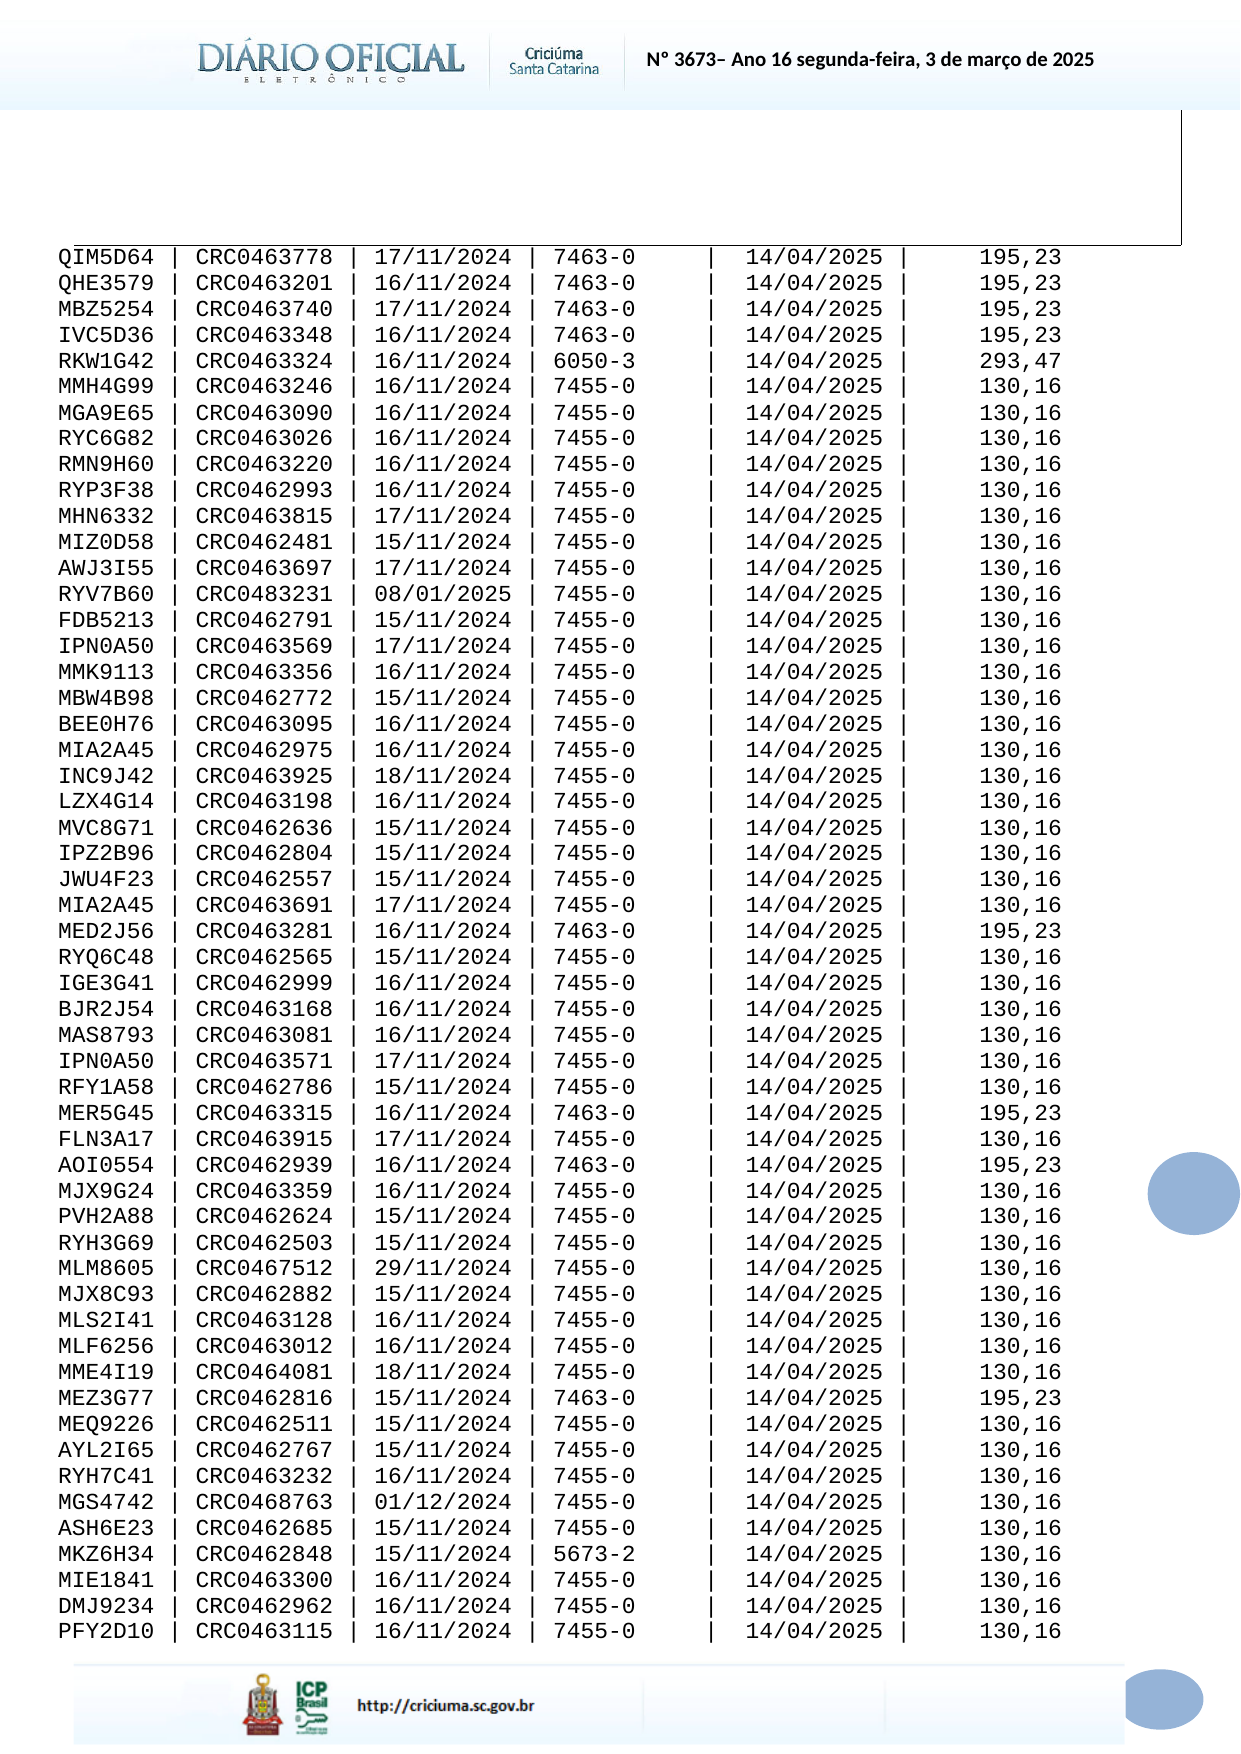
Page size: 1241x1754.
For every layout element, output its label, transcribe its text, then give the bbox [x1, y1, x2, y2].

text MKZ6H34 | CRC0462848 | 15/11/2024 | 5673-2 | 14/04/2025 | 130,16 [44, 1542, 1181, 1568]
text RKW1G42 | CRC0463324 | 16/11/2024 | 6050-3 | 14/04/2025 | 293,47 [44, 349, 1181, 375]
text IPN0A50 | CRC0463569 | 17/11/2024 | 7455-0 | 14/04/2025 | 130,16 [44, 634, 1181, 660]
text MBW4B98 | CRC0462772 | 15/11/2024 | 7455-0 | 14/04/2025 | 130,16 [44, 686, 1181, 712]
text RFY1A58 | CRC0462786 | 15/11/2024 | 7455-0 | 14/04/2025 | 130,16 [44, 1075, 1181, 1101]
text LZX4G14 | CRC0463198 | 16/11/2024 | 7455-0 | 14/04/2025 | 130,16 [44, 790, 1181, 816]
text PFY2D10 | CRC0463115 | 16/11/2024 | 7455-0 | 14/04/2025 | 130,16 [44, 1620, 1181, 1646]
text MIZ0D58 | CRC0462481 | 15/11/2024 | 7455-0 | 14/04/2025 | 130,16 [44, 531, 1181, 556]
text MGS4742 | CRC0468763 | 01/12/2024 | 7455-0 | 14/04/2025 | 130,16 [44, 1490, 1181, 1516]
text DMJ9234 | CRC0462962 | 16/11/2024 | 7455-0 | 14/04/2025 | 130,16 [44, 1594, 1181, 1620]
text BJR2J54 | CRC0463168 | 16/11/2024 | 7455-0 | 14/04/2025 | 130,16 [44, 997, 1181, 1023]
text PVH2A88 | CRC0462624 | 15/11/2024 | 7455-0 | 14/04/2025 | 130,16 [44, 1205, 1171, 1231]
text BEE0H76 | CRC0463095 | 16/11/2024 | 7455-0 | 14/04/2025 | 130,16 [44, 712, 1181, 738]
text AYL2I65 | CRC0462767 | 15/11/2024 | 7455-0 | 14/04/2025 | 130,16 [44, 1438, 1181, 1464]
text RYV7B60 | CRC0483231 | 08/01/2025 | 7455-0 | 14/04/2025 | 130,16 [44, 582, 1181, 608]
text QHE3579 | CRC0463201 | 16/11/2024 | 7463-0 | 14/04/2025 | 195,23 [44, 271, 1181, 297]
text MGA9E65 | CRC0463090 | 16/11/2024 | 7455-0 | 14/04/2025 | 130,16 [44, 401, 1181, 427]
text MAS8793 | CRC0463081 | 16/11/2024 | 7455-0 | 14/04/2025 | 130,16 [44, 1023, 1181, 1049]
text FLN3A17 | CRC0463915 | 17/11/2024 | 7455-0 | 14/04/2025 | 130,16 [44, 1127, 1181, 1153]
text MLF6256 | CRC0463012 | 16/11/2024 | 7455-0 | 14/04/2025 | 130,16 [44, 1334, 1181, 1361]
text MMK9113 | CRC0463356 | 16/11/2024 | 7455-0 | 14/04/2025 | 130,16 [44, 660, 1181, 686]
text ASH6E23 | CRC0462685 | 15/11/2024 | 7455-0 | 14/04/2025 | 130,16 [44, 1516, 1181, 1542]
text MVC8G71 | CRC0462636 | 15/11/2024 | 7455-0 | 14/04/2025 | 130,16 [44, 816, 1181, 842]
text MLM8605 | CRC0467512 | 29/11/2024 | 7455-0 | 14/04/2025 | 130,16 [44, 1257, 1181, 1283]
text FDB5213 | CRC0462791 | 15/11/2024 | 7455-0 | 14/04/2025 | 130,16 [44, 608, 1181, 634]
text MED2J56 | CRC0463281 | 16/11/2024 | 7463-0 | 14/04/2025 | 195,23 [44, 919, 1181, 946]
text MBZ5254 | CRC0463740 | 17/11/2024 | 7463-0 | 14/04/2025 | 195,23 [44, 297, 1181, 323]
text MEZ3G77 | CRC0462816 | 15/11/2024 | 7463-0 | 14/04/2025 | 195,23 [44, 1386, 1181, 1412]
text AWJ3I55 | CRC0463697 | 17/11/2024 | 7455-0 | 14/04/2025 | 130,16 [44, 556, 1181, 582]
text RYH7C41 | CRC0463232 | 16/11/2024 | 7455-0 | 14/04/2025 | 130,16 [44, 1464, 1181, 1490]
text IPN0A50 | CRC0463571 | 17/11/2024 | 7455-0 | 14/04/2025 | 130,16 [44, 1049, 1181, 1075]
text MME4I19 | CRC0464081 | 18/11/2024 | 7455-0 | 14/04/2025 | 130,16 [44, 1361, 1181, 1386]
text MJX8C93 | CRC0462882 | 15/11/2024 | 7455-0 | 14/04/2025 | 130,16 [44, 1283, 1181, 1309]
text RMN9H60 | CRC0463220 | 16/11/2024 | 7455-0 | 14/04/2025 | 130,16 [44, 453, 1181, 479]
text MMH4G99 | CRC0463246 | 16/11/2024 | 7455-0 | 14/04/2025 | 130,16 [44, 375, 1181, 401]
text JWU4F23 | CRC0462557 | 15/11/2024 | 7455-0 | 14/04/2025 | 130,16 [44, 868, 1181, 894]
text MIE1841 | CRC0463300 | 16/11/2024 | 7455-0 | 14/04/2025 | 130,16 [44, 1568, 1181, 1594]
text QIM5D64 | CRC0463778 | 17/11/2024 | 7463-0 | 14/04/2025 | 195,23 [44, 245, 1181, 271]
text MJX9G24 | CRC0463359 | 16/11/2024 | 7455-0 | 14/04/2025 | 130,16 [44, 1179, 1150, 1205]
text MLS2I41 | CRC0463128 | 16/11/2024 | 7455-0 | 14/04/2025 | 130,16 [44, 1309, 1181, 1334]
text MHN6332 | CRC0463815 | 17/11/2024 | 7455-0 | 14/04/2025 | 130,16 [44, 504, 1181, 531]
text MER5G45 | CRC0463315 | 16/11/2024 | 7463-0 | 14/04/2025 | 195,23 [44, 1101, 1181, 1127]
text RYP3F38 | CRC0462993 | 16/11/2024 | 7455-0 | 14/04/2025 | 130,16 [44, 479, 1181, 504]
text IPZ2B96 | CRC0462804 | 15/11/2024 | 7455-0 | 14/04/2025 | 130,16 [44, 842, 1181, 868]
text RYC6G82 | CRC0463026 | 16/11/2024 | 7455-0 | 14/04/2025 | 130,16 [44, 427, 1181, 453]
text INC9J42 | CRC0463925 | 18/11/2024 | 7455-0 | 14/04/2025 | 130,16 [44, 764, 1181, 790]
text MIA2A45 | CRC0462975 | 16/11/2024 | 7455-0 | 14/04/2025 | 130,16 [44, 738, 1181, 764]
text IGE3G41 | CRC0462999 | 16/11/2024 | 7455-0 | 14/04/2025 | 130,16 [44, 971, 1181, 997]
text MEQ9226 | CRC0462511 | 15/11/2024 | 7455-0 | 14/04/2025 | 130,16 [44, 1412, 1181, 1438]
text RYH3G69 | CRC0462503 | 15/11/2024 | 7455-0 | 14/04/2025 | 130,16 [44, 1231, 1181, 1257]
text RYQ6C48 | CRC0462565 | 15/11/2024 | 7455-0 | 14/04/2025 | 130,16 [44, 946, 1181, 971]
text IVC5D36 | CRC0463348 | 16/11/2024 | 7463-0 | 14/04/2025 | 195,23 [44, 323, 1181, 349]
text AOI0554 | CRC0462939 | 16/11/2024 | 7463-0 | 14/04/2025 | 195,23 [44, 1153, 1180, 1179]
text MIA2A45 | CRC0463691 | 17/11/2024 | 7455-0 | 14/04/2025 | 130,16 [44, 894, 1181, 919]
